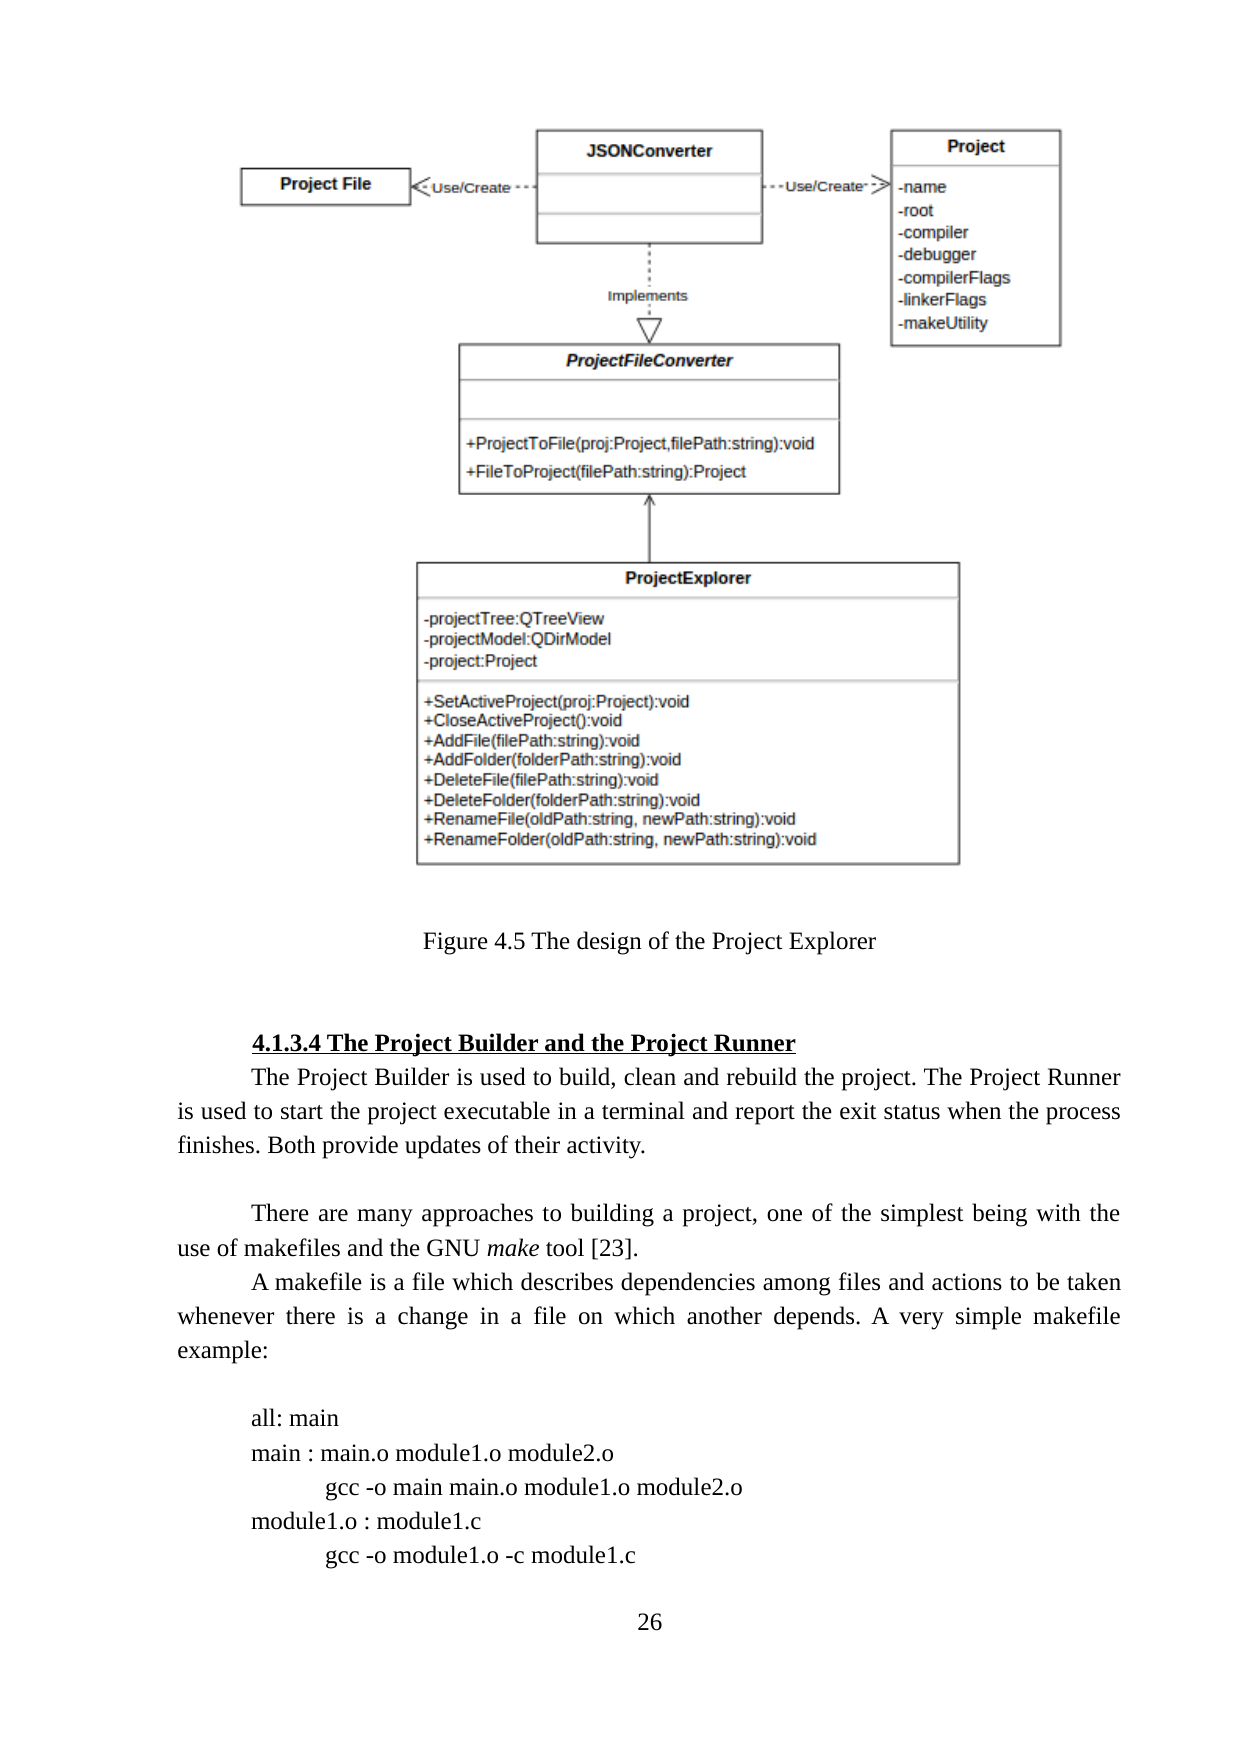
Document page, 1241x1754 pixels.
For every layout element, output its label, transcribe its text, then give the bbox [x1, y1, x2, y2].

text There are many approaches to building a project, one of the simplest being with the use of makefiles and the GNU make tool [23]. [177, 1198, 1122, 1261]
subtitle 4.1.3.4 The Project Builder and the Project Runner [177, 1028, 1122, 1056]
text main : main.o module1.o module2.o [177, 1438, 1122, 1466]
text gcc -o module1.o -c module1.c [177, 1540, 1122, 1569]
text The Project Builder is used to build, clean and rebuild the project. The Project Runner is used to start the project executable in a terminal and report the exit status when the process finishes. Both provide updates of their activity. [177, 1062, 1122, 1159]
text A makefile is a file which describes dependencies among files and actions to be taken whenever there is a change in a file on which another depends. A very simple makefile example: [177, 1267, 1122, 1364]
picture [232, 118, 1067, 872]
text Figure 4.5 The design of the Project Explorer [177, 926, 1122, 955]
text all: main [177, 1403, 1122, 1432]
text gcc -o main main.o module1.o module2.o [177, 1472, 1122, 1501]
text module1.o : module1.c [177, 1506, 1122, 1535]
